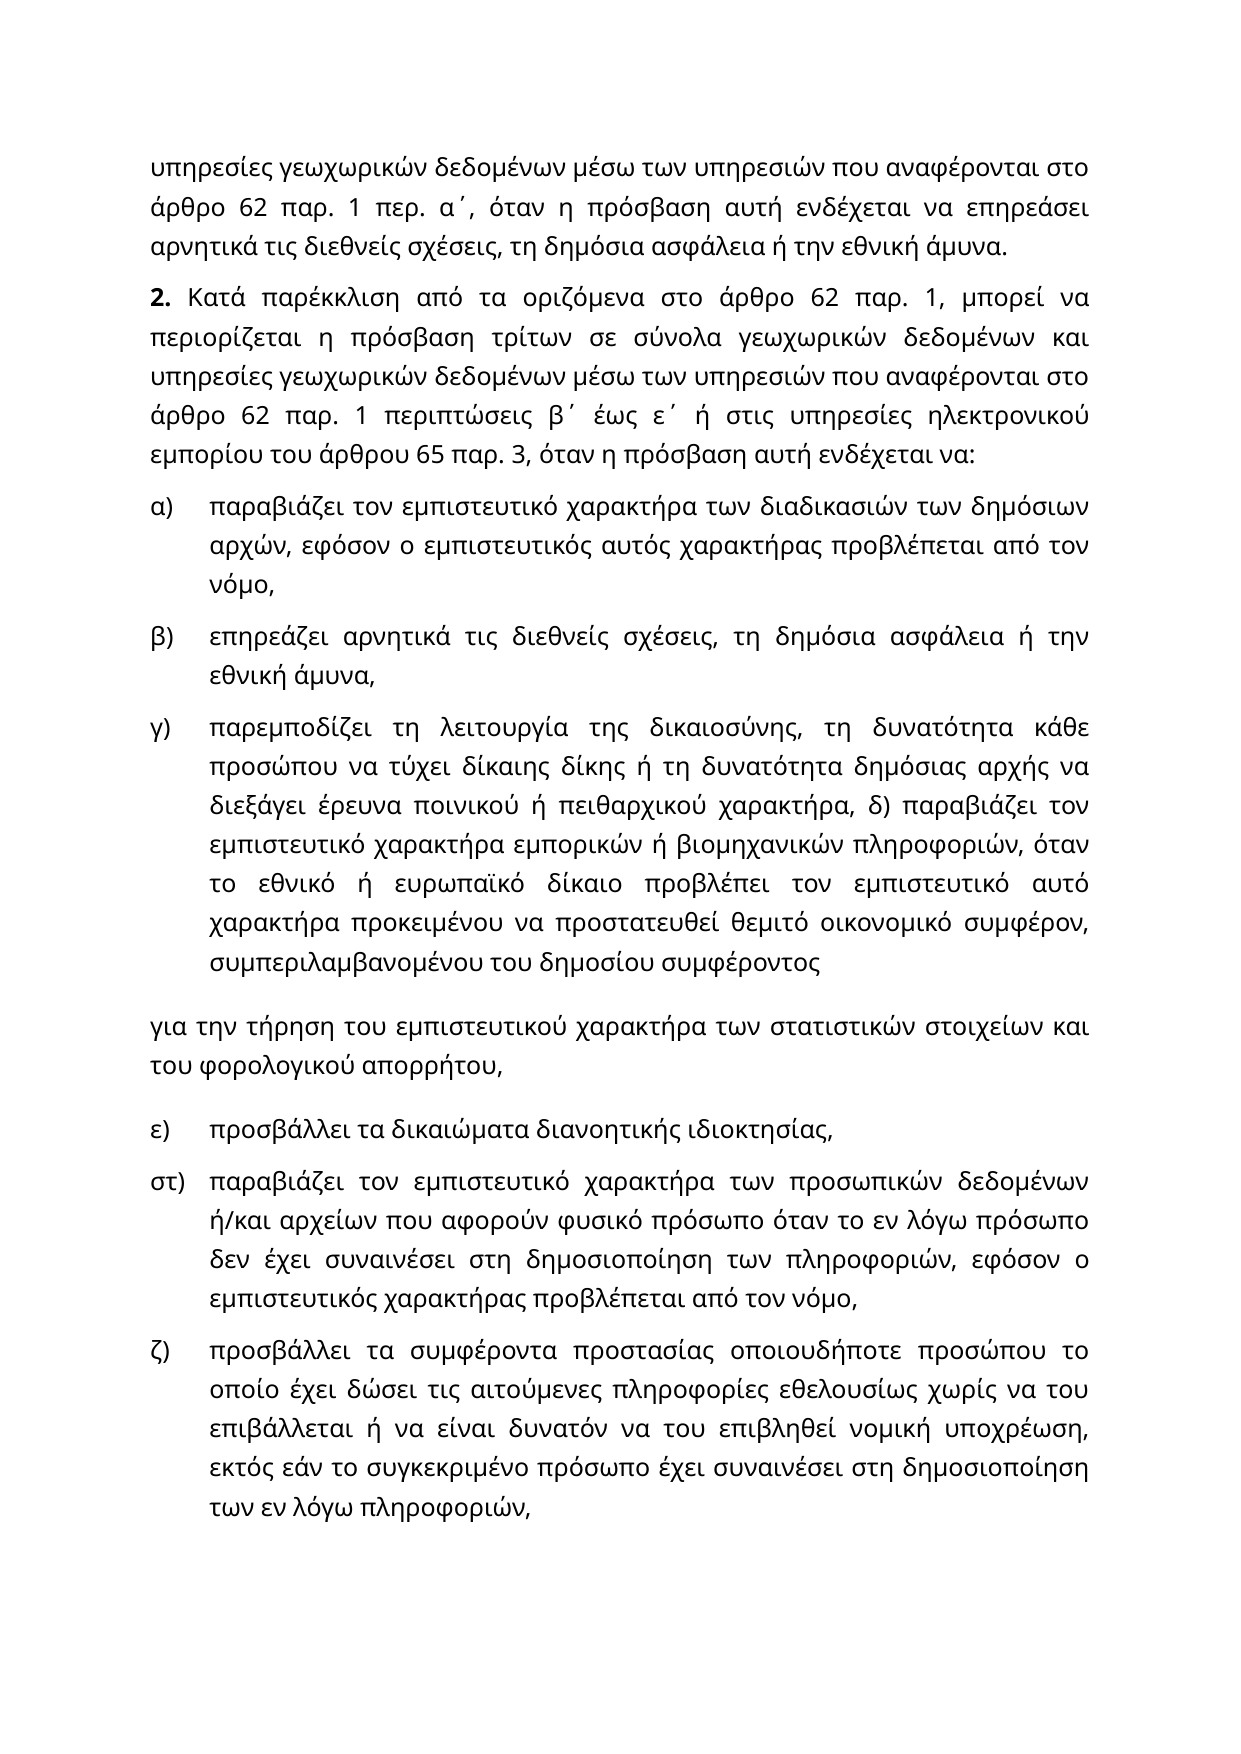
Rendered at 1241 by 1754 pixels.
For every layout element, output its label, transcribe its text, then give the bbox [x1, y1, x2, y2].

list γ) παρεμποδίζει τη λειτουργία της δικαιοσύνης, τη δυνατότητα κάθε προσώπου να τύχει δίκαιης δίκης ή τη δυνατότητα δημόσιας αρχής να διεξάγει έρευνα ποινικού ή πειθαρχικού χαρακτήρα, δ) παραβιάζει τον εμπιστευτικό χαρακτήρα εμπορικών ή βιομηχανικών πληροφοριών, όταν το εθνικό ή ευρωπαϊκό δίκαιο προβλέπει τον εμπιστευτικό αυτό χαρακτήρα προκειμένου να προστατευθεί θεμιτό οικονομικό συμφέρον, συμπεριλαμβανομένου του δημοσίου συμφέροντος [150, 709, 1090, 978]
text 2. Κατά παρέκκλιση από τα οριζόμενα στο άρθρο 62 παρ. 1, μπορεί να περιορίζεται η πρόσβαση τρίτων σε σύνολα γεωχωρικών δεδομένων και υπηρεσίες γεωχωρικών δεδομένων μέσω των υπηρεσιών που αναφέρονται στο άρθρο 62 παρ. 1 περιπτώσεις β΄ έως ε΄ ή στις υπηρεσίες ηλεκτρονικού εμπορίου του άρθρου 65 παρ. 3, όταν η πρόσβαση αυτή ενδέχεται να: [150, 280, 1090, 471]
text για την τήρηση του εμπιστευτικού χαρακτήρα των στατιστικών στοιχείων και του φορολογικού απορρήτου, [150, 1008, 1090, 1082]
list β) επηρεάζει αρνητικά τις διεθνείς σχέσεις, τη δημόσια ασφάλεια ή την εθνική άμυνα, [150, 618, 1090, 692]
list ζ) προσβάλλει τα συμφέροντα προστασίας οποιουδήποτε προσώπου το οποίο έχει δώσει τις αιτούμενες πληροφορίες εθελουσίως χωρίς να του επιβάλλεται ή να είναι δυνατόν να του επιβληθεί νομική υποχρέωση, εκτός εάν το συγκεκριμένο πρόσωπο έχει συναινέσει στη δημοσιοποίηση των εν λόγω πληροφοριών, [150, 1332, 1090, 1523]
list ε) προσβάλλει τα δικαιώματα διανοητικής ιδιοκτησίας, [150, 1112, 1090, 1146]
list α) παραβιάζει τον εμπιστευτικό χαρακτήρα των διαδικασιών των δημόσιων αρχών, εφόσον ο εμπιστευτικός αυτός χαρακτήρας προβλέπεται από τον νόμο, [150, 488, 1090, 601]
list στ) παραβιάζει τον εμπιστευτικό χαρακτήρα των προσωπικών δεδομένων ή/και αρχείων που αφορούν φυσικό πρόσωπο όταν το εν λόγω πρόσωπο δεν έχει συναινέσει στη δημοσιοποίηση των πληροφοριών, εφόσον ο εμπιστευτικός χαρακτήρας προβλέπεται από τον νόμο, [150, 1163, 1090, 1315]
text υπηρεσίες γεωχωρικών δεδομένων μέσω των υπηρεσιών που αναφέρονται στο άρθρο 62 παρ. 1 περ. α΄, όταν η πρόσβαση αυτή ενδέχεται να επηρεάσει αρνητικά τις διεθνείς σχέσεις, τη δημόσια ασφάλεια ή την εθνική άμυνα. [150, 150, 1090, 262]
